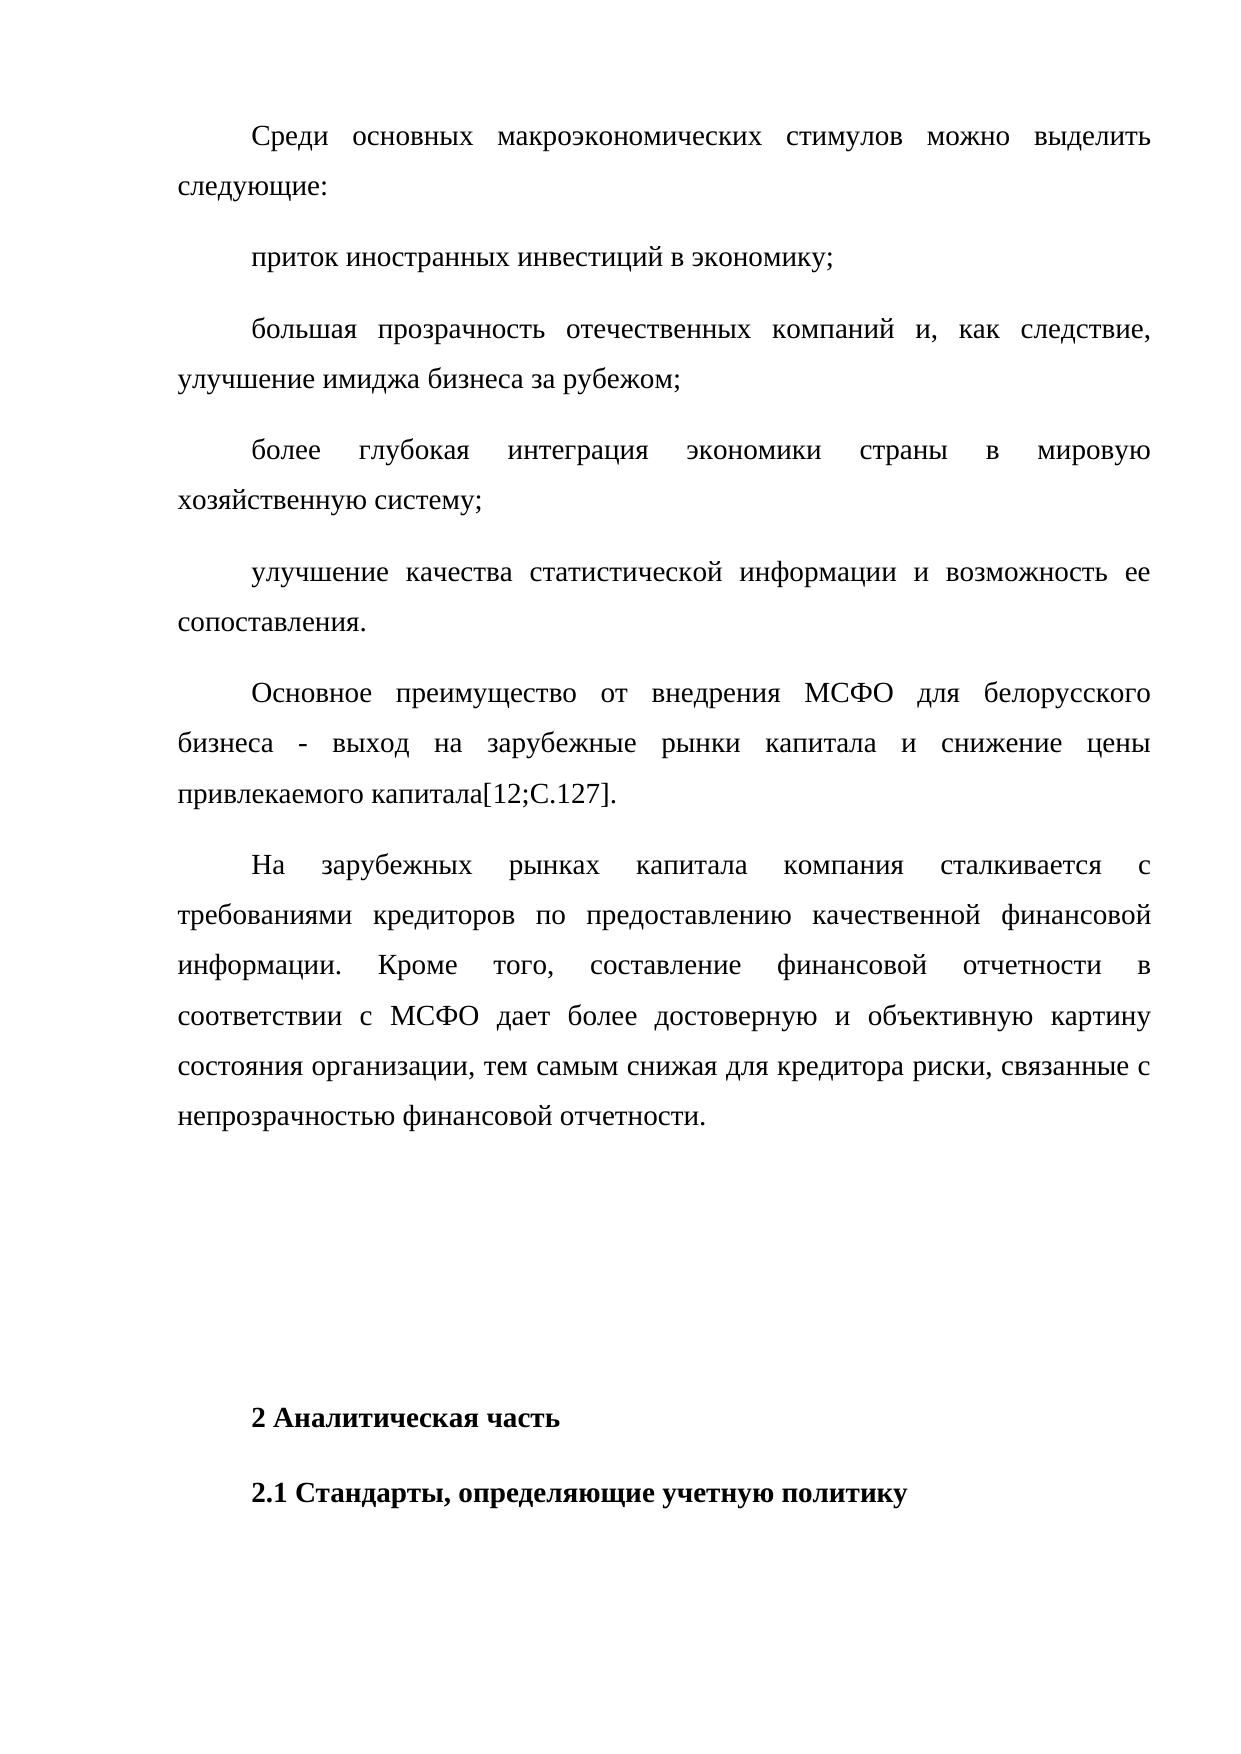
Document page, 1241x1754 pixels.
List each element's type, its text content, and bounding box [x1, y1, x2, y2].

text Среди основных макроэкономических стимулов можно выделить следующие: [177, 118, 1152, 202]
subtitle 2.1 Стандарты, определяющие учетную политику [177, 1476, 1152, 1509]
text 2 Аналитическая часть [177, 1400, 1152, 1434]
text улучшение качества статистической информации и возможность ее сопоставления. [177, 554, 1152, 637]
text На зарубежных рынках капитала компания сталкивается с требованиями кредиторов по предоставлению качественной финансовой информации. Кроме того, составление финансовой отчетности в соответствии с МСФО дает более достоверную и объективную картину состояния организации, тем самым снижая для кредитора риски, связанные с непрозрачностью финансовой отчетности. [177, 847, 1152, 1132]
text более глубокая интеграция экономики страны в мировую хозяйственную систему; [177, 432, 1152, 516]
text Основное преимущество от внедрения МСФО для белорусского бизнеса - выход на зарубежные рынки капитала и снижение цены привлекаемого капитала[12;С.127]. [177, 675, 1152, 809]
text приток иностранных инвестиций в экономику; [177, 239, 1152, 273]
text большая прозрачность отечественных компаний и, как следствие, улучшение имиджа бизнеса за рубежом; [177, 311, 1152, 394]
